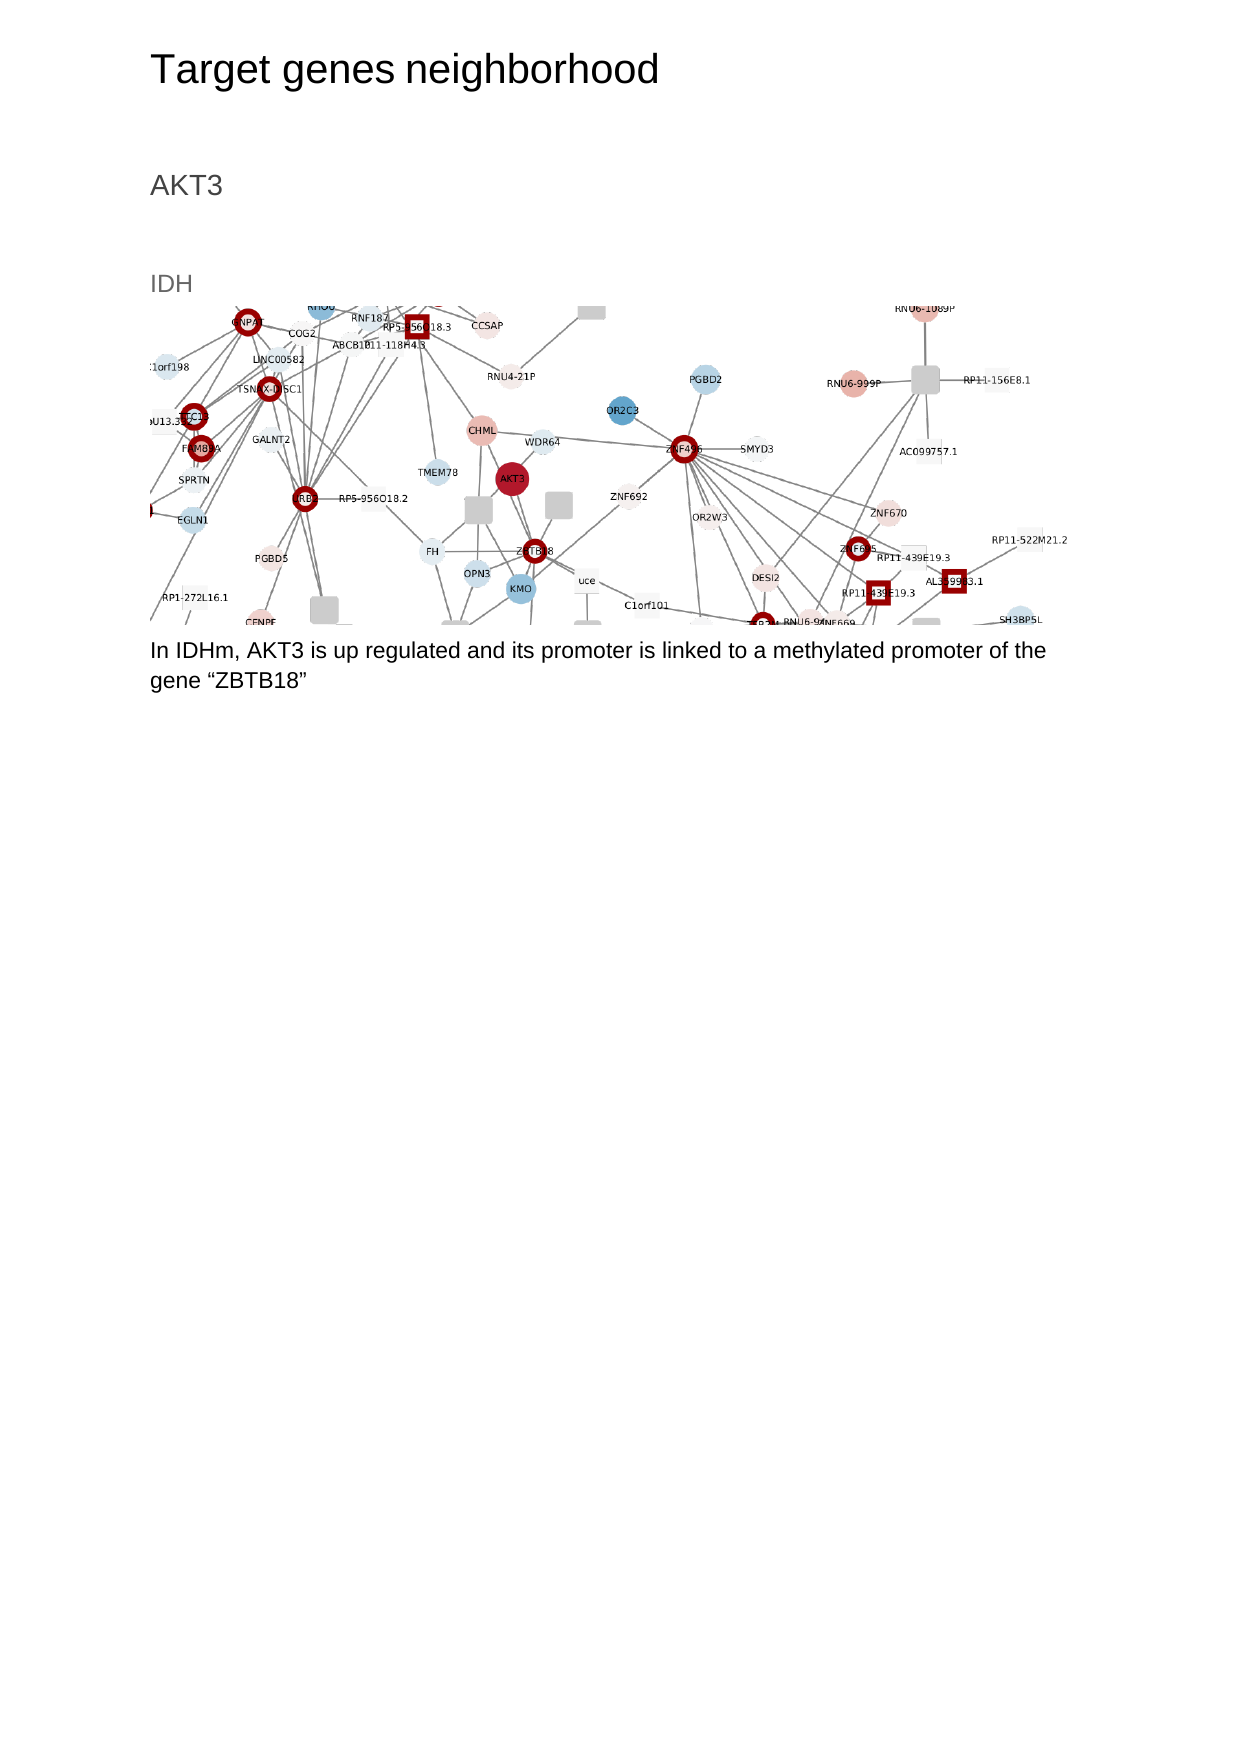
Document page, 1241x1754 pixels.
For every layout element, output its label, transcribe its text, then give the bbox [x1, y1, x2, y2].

picture [150, 306, 1091, 625]
subtitle IDH [150, 269, 1090, 298]
subtitle Target genes neighborhood [150, 44, 1090, 92]
text In IDHm, AKT3 is up regulated and its promoter is linked to a methylated promoter of the gene “ZBTB18” [150, 625, 1090, 693]
subtitle AKT3 [150, 168, 1090, 202]
